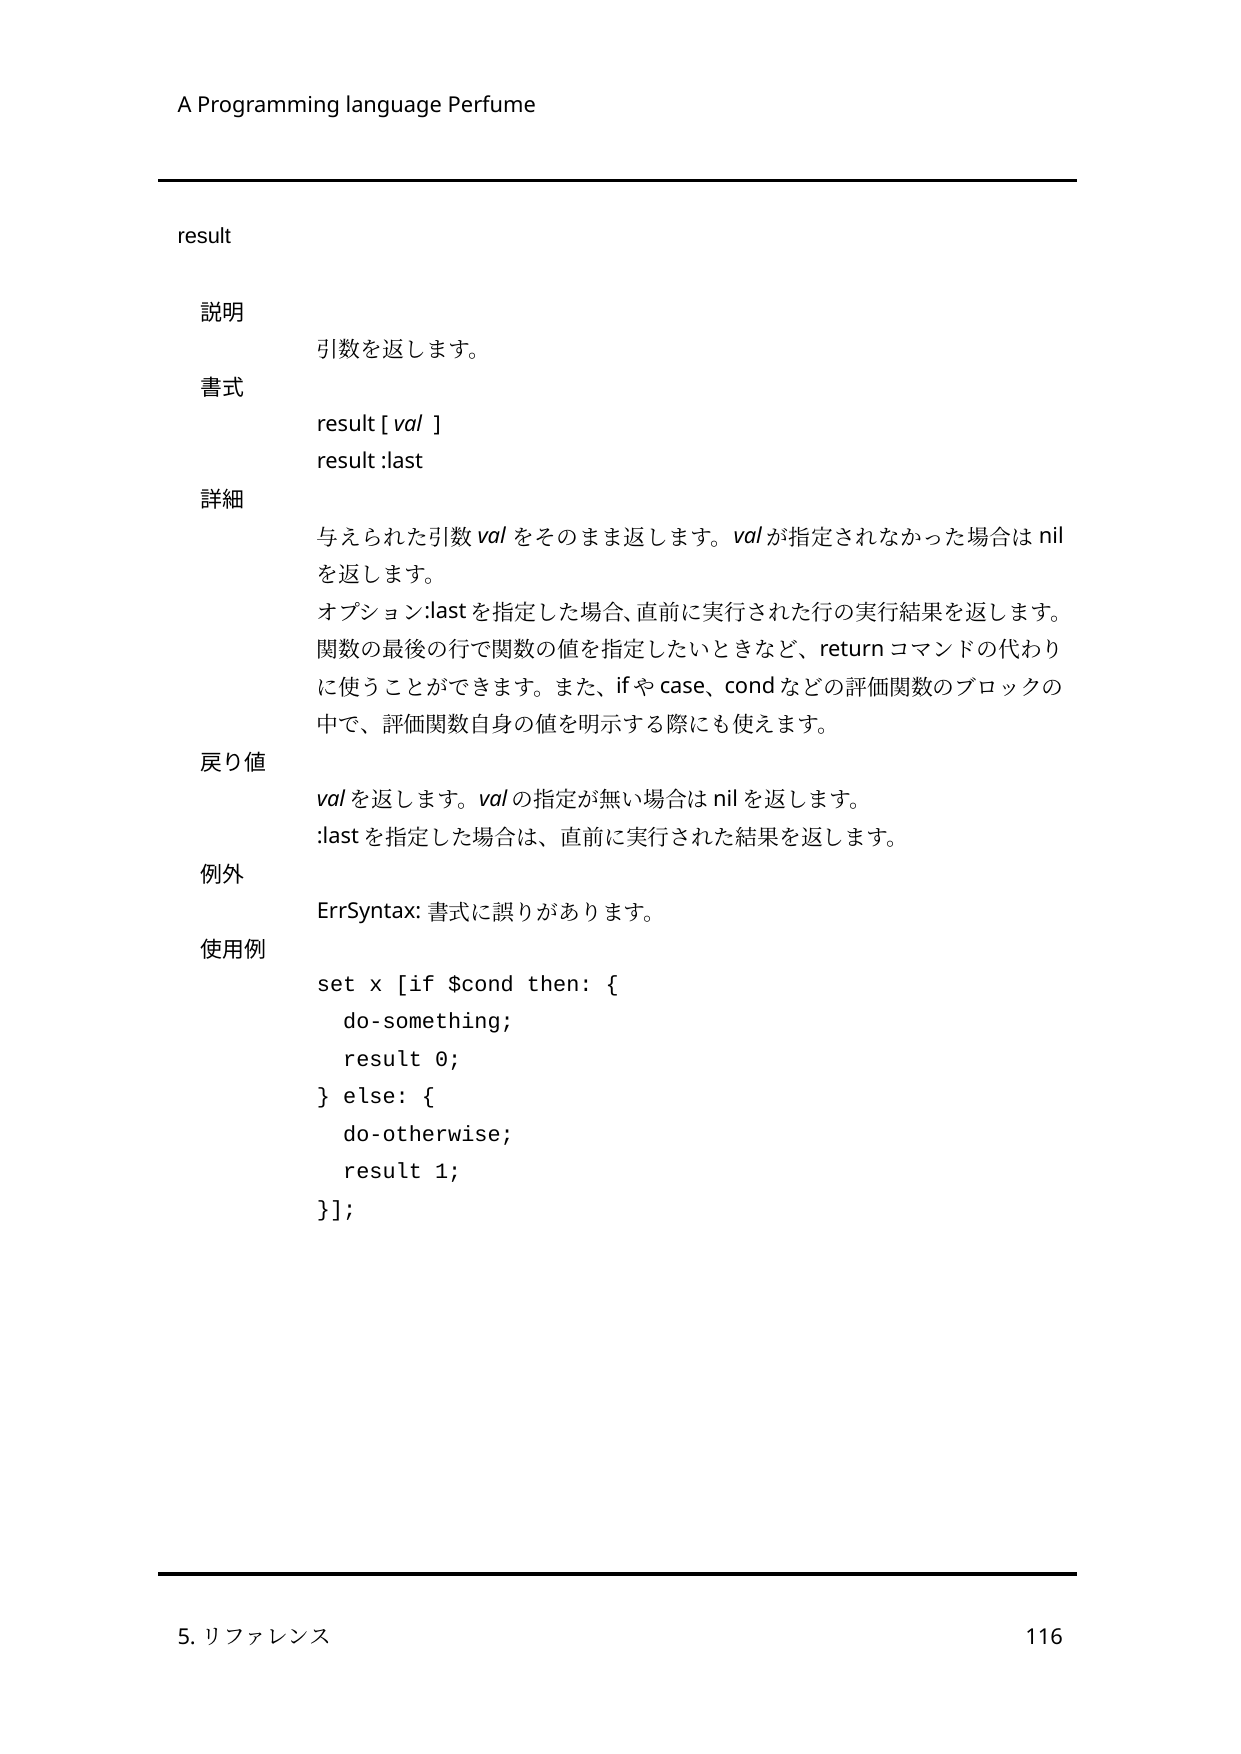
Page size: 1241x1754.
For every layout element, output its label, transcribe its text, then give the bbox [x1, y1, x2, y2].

table_cell ErrSyntax: 書式に誤りがあります。 [317, 854, 1063, 929]
table_cell 書式 [200, 367, 317, 479]
table_cell set x [if $cond then: { do-something; result 0; } else: { do-otherwise; result 1; }]; [317, 929, 1063, 1229]
table_cell result [ val ] result :last [317, 367, 1063, 479]
table_header 説明 [200, 292, 317, 367]
table_cell 使用例 [200, 929, 317, 1229]
table_cell 詳細 [200, 479, 317, 742]
subtitle result [177, 217, 1063, 254]
table_cell 与えられた引数val をそのまま返します。valが指定されなかった場合はnilを返します。 オプション:lastを指定した場合、直前に実行された行の実行結果を返します。 関数の最後の行で関数の値を指定したいときなど、returnコマンドの代わりに使うことができます。また、ifやcase、condなどの評価関数のブロックの中で、評価関数自身の値を明示する際にも使えます。 [317, 479, 1063, 742]
table_cell 例外 [200, 854, 317, 929]
table_header 引数を返します。 [317, 292, 1063, 367]
table_cell valを返します。valの指定が無い場合はnilを返します。 :lastを指定した場合は、直前に実行された結果を返します。 [317, 742, 1063, 854]
table_cell 戻り値 [200, 742, 317, 854]
